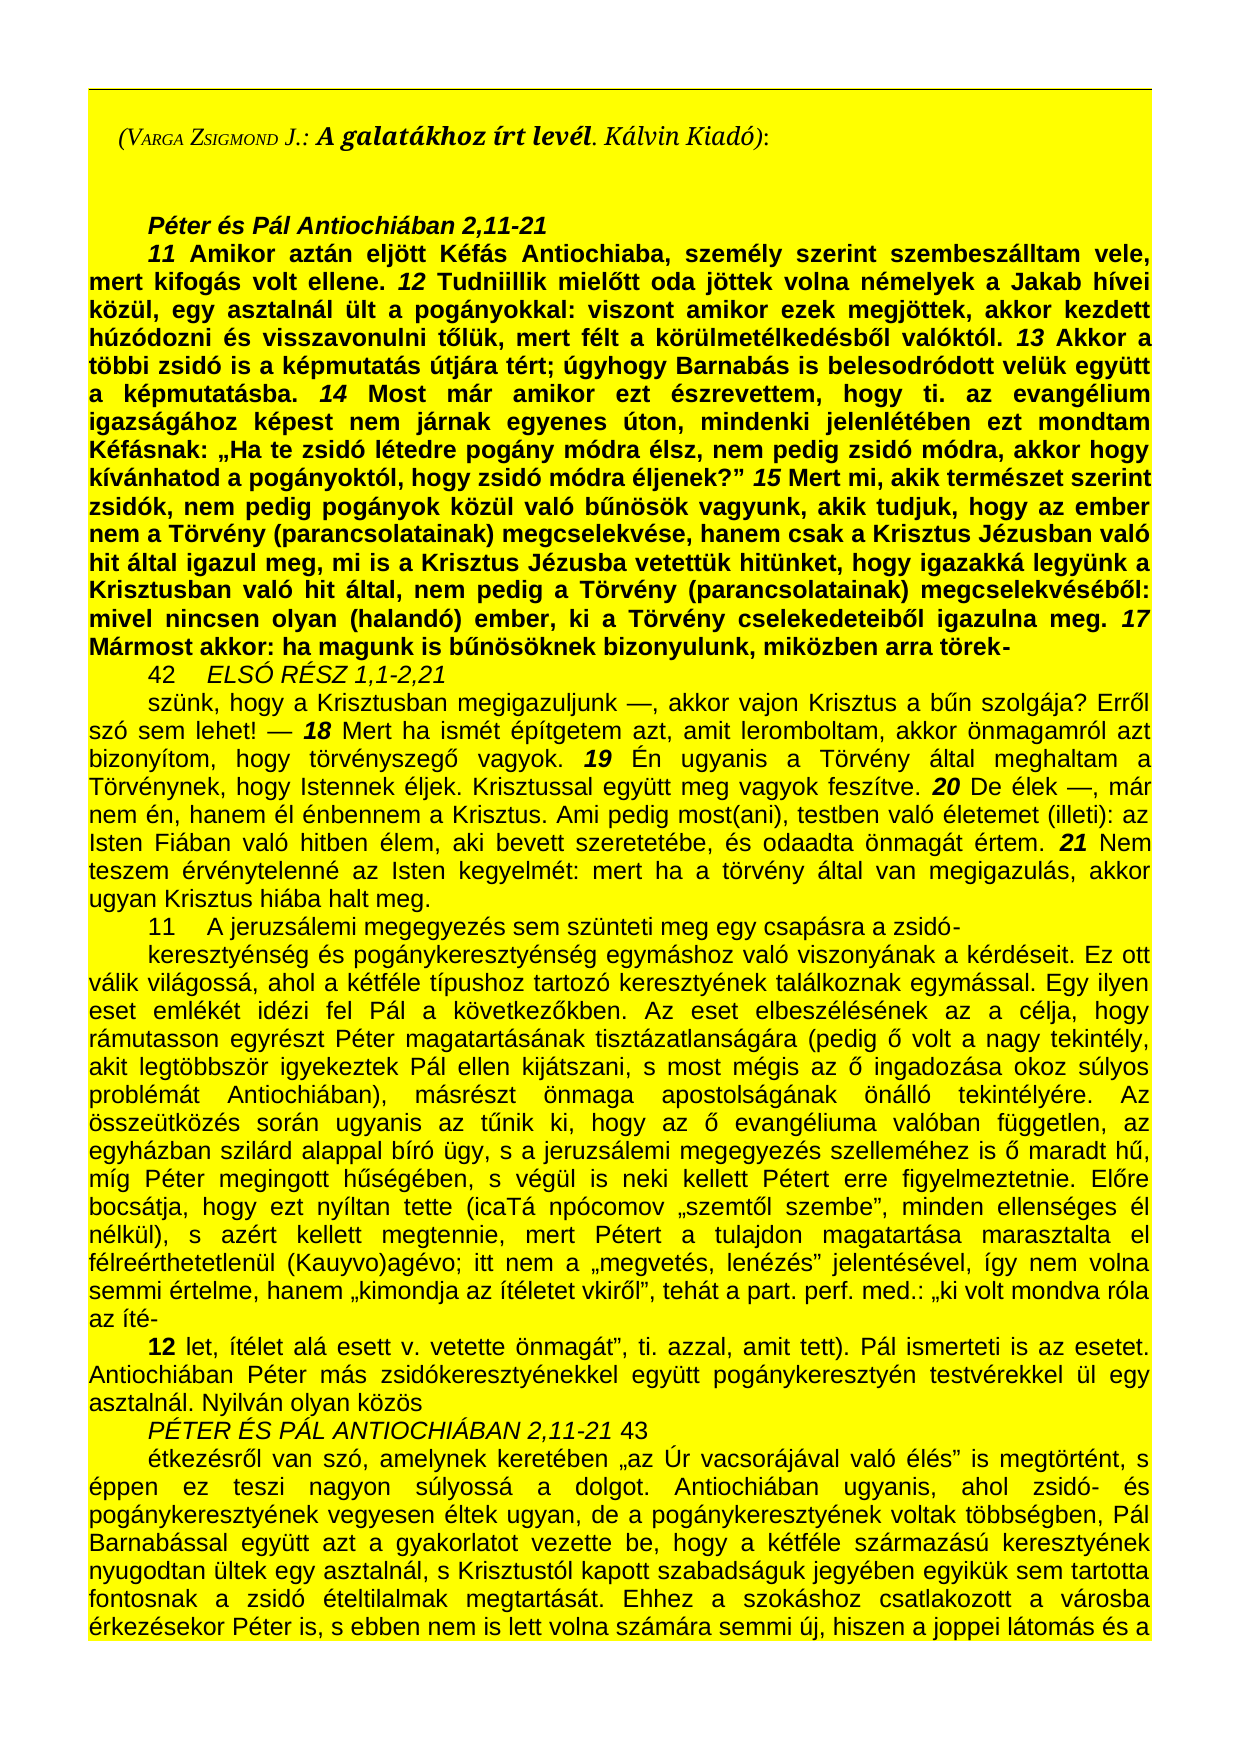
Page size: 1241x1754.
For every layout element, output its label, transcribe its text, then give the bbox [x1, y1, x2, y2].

text Péter és Pál Antiochiában 2,11-21 [88, 212, 1152, 240]
text szünk, hogy a Krisztusban megigazuljunk —, akkor vajon Krisztus a bűn szolgája? Erről szó sem lehet! — 18 Mert ha ismét építgetem azt, amit leromboltam, akkor önmagamról azt bizonyítom, hogy törvényszegő vagyok. 19 Én ugyanis a Törvény által meghaltam a Törvénynek, hogy Istennek éljek. Krisztussal együtt meg vagyok feszítve. 20 De élek —, már nem én, hanem él énbennem a Krisztus. Ami pedig most(ani), testben való életemet (illeti): az Isten Fiában való hitben élem, aki bevett szeretetébe, és odaadta önmagát értem. 21 Nem teszem érvénytelenné az Isten kegyelmét: mert ha a törvény által van megigazulás, akkor ugyan Krisztus hiába halt meg. [88, 688, 1152, 912]
text 42 ELSÓ RÉSZ 1,1-2,21 [88, 660, 1152, 688]
text (Varga Zsigmond J.: A galatákhoz írt levél. Kálvin Kiadó): [88, 90, 1152, 182]
text 11 A jeruzsálemi megegyezés sem szünteti meg egy csapásra a zsidó‑ [88, 912, 1152, 941]
text 11 Amikor aztán eljött Kéfás Antiochiaba, személy szerint szembeszálltam vele, mert kifogás volt ellene. 12 Tudniillik mielőtt oda jöttek volna némelyek a Jakab hívei közül, egy asztalnál ült a pogányokkal: viszont amikor ezek megjöttek, akkor kezdett húzódozni és visszavonulni tőlük, mert félt a körülmetélkedésből valóktól. 13 Akkor a többi zsidó is a képmutatás útjára tért; úgyhogy Barnabás is belesodródott velük együtt a képmutatásba. 14 Most már amikor ezt észrevettem, hogy ti. az evangélium igazságához képest nem járnak egyenes úton, mindenki jelenlétében ezt mondtam Kéfásnak: „Ha te zsidó létedre pogány módra élsz, nem pedig zsidó módra, akkor hogy kívánhatod a pogányoktól, hogy zsidó módra éljenek?” 15 Mert mi, akik természet szerint zsidók, nem pedig pogányok közül való bűnösök vagyunk, akik tudjuk, hogy az ember nem a Törvény (parancsolatainak) megcselekvése, hanem csak a Krisztus Jézusban való hit által igazul meg, mi is a Krisztus Jézusba vetettük hitünket, hogy igazakká legyünk a Krisztusban való hit által, nem pedig a Törvény (parancsolatainak) megcselekvéséből: mivel nincsen olyan (halandó) ember, ki a Törvény cselekedeteiből igazulna meg. 17 Mármost akkor: ha magunk is bűnösöknek bizonyulunk, miközben arra törek‑ [88, 240, 1152, 660]
text PÉTER ÉS PÁL ANTIOCHIÁBAN 2,11-21 43 [88, 1417, 1152, 1445]
text keresztyénség és pogánykeresztyénség egymáshoz való viszonyának a kérdéseit. Ez ott válik világossá, ahol a kétféle típushoz tartozó keresztyének találkoznak egymással. Egy ilyen eset emlékét idézi fel Pál a következőkben. Az eset elbeszélésének az a célja, hogy rámutasson egyrészt Péter magatartásának tisztázatlanságára (pedig ő volt a nagy tekintély, akit legtöbbször igyekeztek Pál ellen kijátszani, s most mégis az ő ingadozása okoz súlyos problémát Antiochiában), másrészt önmaga apostolságának önálló tekintélyére. Az összeütközés során ugyanis az tűnik ki, hogy az ő evangéliuma valóban független, az egyházban szilárd alappal bíró ügy, s a jeruzsálemi megegyezés szelleméhez is ő maradt hű, míg Péter megingott hűségében, s végül is neki kellett Pétert erre figyelmeztetnie. Előre bocsátja, hogy ezt nyíltan tette (icaTá npócomov „szemtől szembe”, minden ellenséges él nélkül), s azért kellett megtennie, mert Pétert a tulajdon magatartása marasztalta el félreérthetetlenül (Kauyvo)agévo; itt nem a „megvetés, lenézés” jelentésével, így nem volna semmi értelme, hanem „kimondja az ítéletet vkiről”, tehát a part. perf. med.: „ki volt mondva róla az íté‑ [88, 941, 1152, 1333]
text étkezésről van szó, amelynek keretében „az Úr vacsorájával való élés” is megtörtént, s éppen ez teszi nagyon súlyossá a dolgot. Antiochiában ugyanis, ahol zsidó- és pogánykeresztyének vegyesen éltek ugyan, de a pogánykeresztyének voltak többségben, Pál Barnabással együtt azt a gyakorlatot vezette be, hogy a kétféle származású keresztyének nyugodtan ültek egy asztalnál, s Krisztustól kapott szabadságuk jegyében egyikük sem tartotta fontosnak a zsidó ételtilalmak megtartását. Ehhez a szokáshoz csatlakozott a városba érkezésekor Péter is, s ebben nem is lett volna számára semmi új, hiszen a joppei látomás és a [88, 1445, 1152, 1641]
text 12 let, ítélet alá esett v. vetette önmagát”, ti. azzal, amit tett). Pál ismerteti is az esetet. Antiochiában Péter más zsidókeresztyénekkel együtt pogánykeresztyén testvérekkel ül egy asztalnál. Nyilván olyan közös [88, 1333, 1152, 1417]
